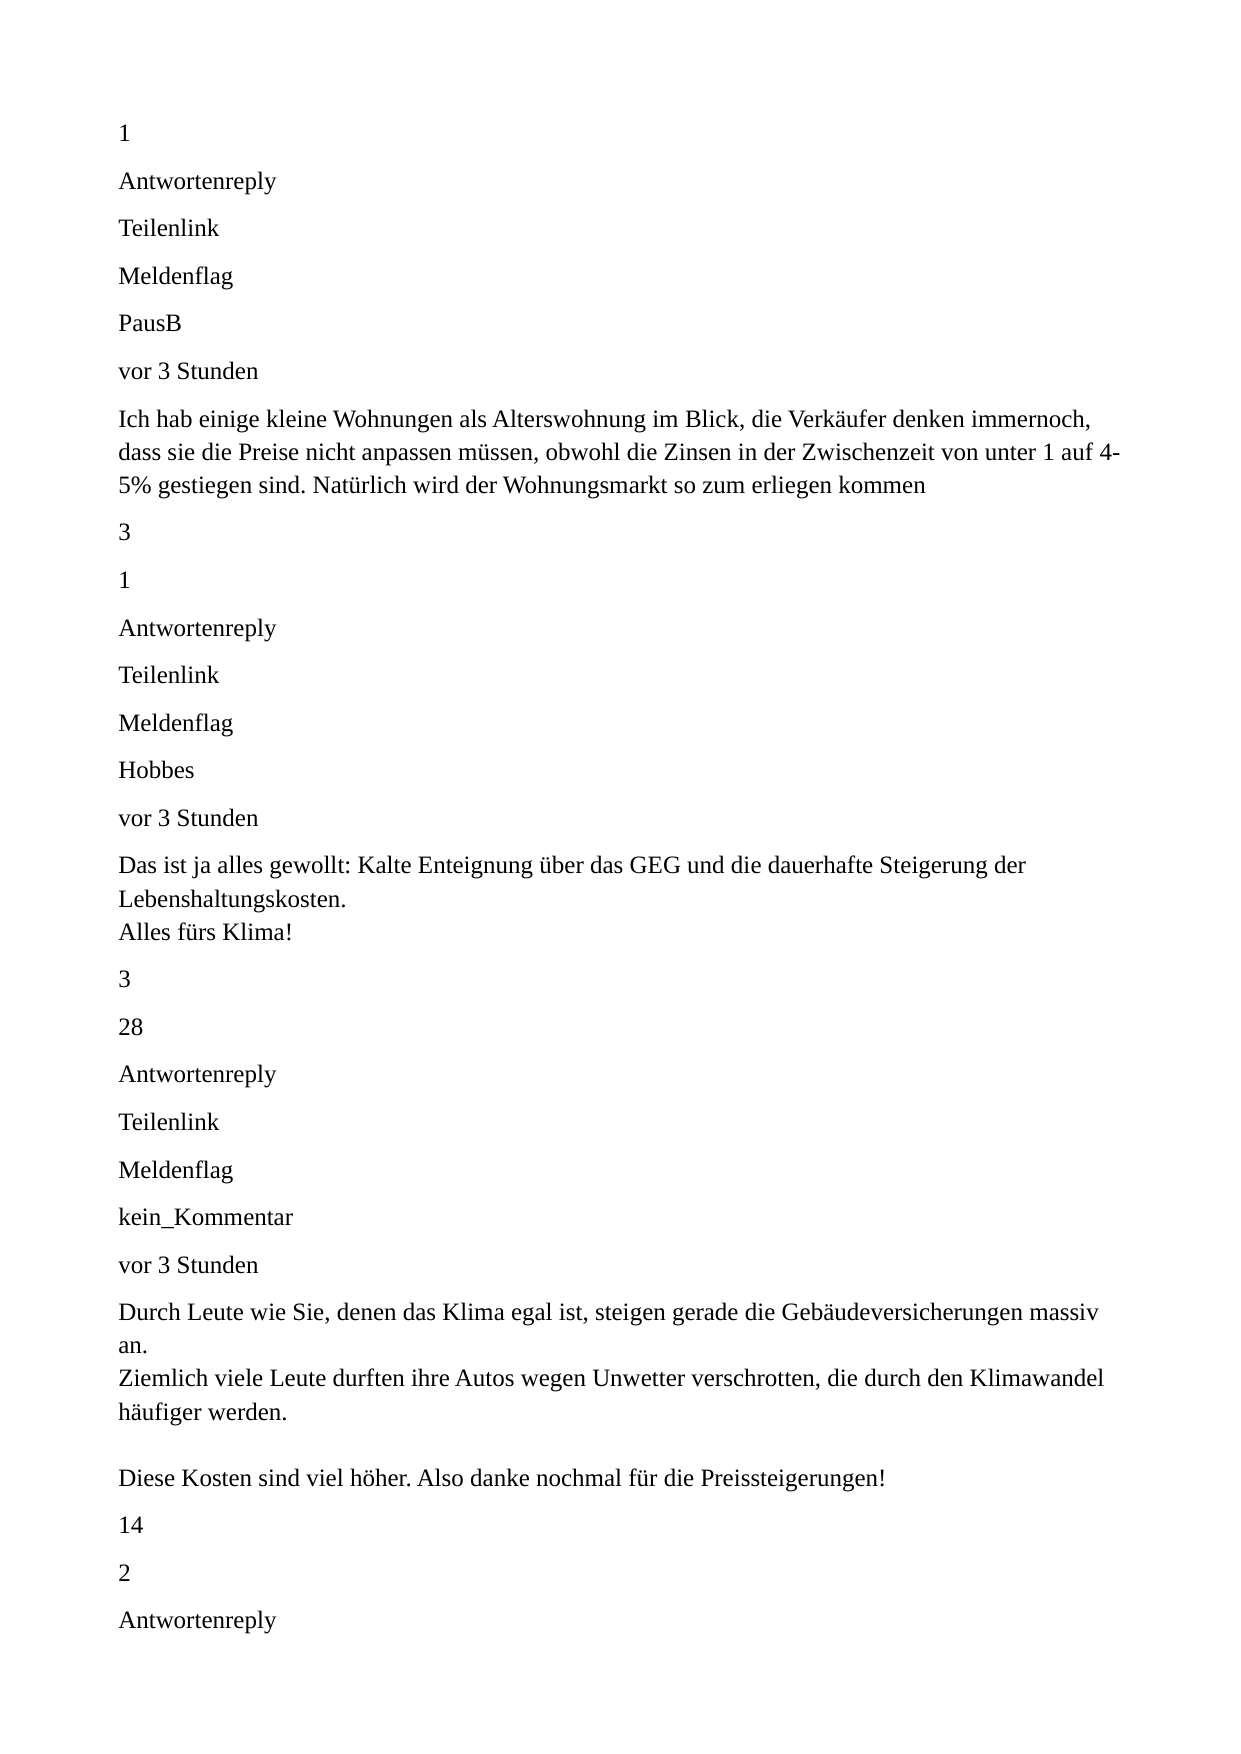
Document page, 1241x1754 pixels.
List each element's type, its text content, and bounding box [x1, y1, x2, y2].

text Antwortenreply [118, 1059, 1122, 1088]
text Meldenflag [118, 1155, 1122, 1183]
text Hobbes [118, 755, 1122, 784]
text PausB [118, 308, 1122, 337]
text Durch Leute wie Sie, denen das Klima egal ist, steigen gerade die Gebäudeversicherungen massiv an. Ziemlich viele Leute durften ihre Autos wegen Unwetter verschrotten, die durch den Klimawandel häufiger werden. Diese Kosten sind viel höher. Also danke nochmal für die Preissteigerungen! [118, 1297, 1122, 1491]
text 1 [118, 565, 1122, 594]
text Teilenlink [118, 660, 1122, 689]
text Antwortenreply [118, 613, 1122, 641]
text 28 [118, 1012, 1122, 1041]
text vor 3 Stunden [118, 356, 1122, 385]
text 1 [118, 118, 1122, 147]
text vor 3 Stunden [118, 803, 1122, 832]
text Das ist ja alles gewollt: Kalte Enteignung über das GEG und die dauerhafte Steigerung der Lebenshaltungskosten. Alles fürs Klima! [118, 851, 1122, 945]
text Antwortenreply [118, 166, 1122, 194]
text 3 [118, 517, 1122, 546]
text Meldenflag [118, 708, 1122, 737]
text Antwortenreply [118, 1605, 1122, 1634]
text Teilenlink [118, 1107, 1122, 1136]
text kein_Kommentar [118, 1202, 1122, 1231]
text 3 [118, 964, 1122, 993]
text 14 [118, 1510, 1122, 1539]
text Ich hab einige kleine Wohnungen als Alterswohnung im Blick, die Verkäufer denken immernoch, dass sie die Preise nicht anpassen müssen, obwohl die Zinsen in der Zwischenzeit von unter 1 auf 4-5% gestiegen sind. Natürlich wird der Wohnungsmarkt so zum erliegen kommen [118, 404, 1122, 498]
text 2 [118, 1558, 1122, 1587]
text Teilenlink [118, 213, 1122, 242]
text Meldenflag [118, 261, 1122, 290]
text vor 3 Stunden [118, 1250, 1122, 1279]
